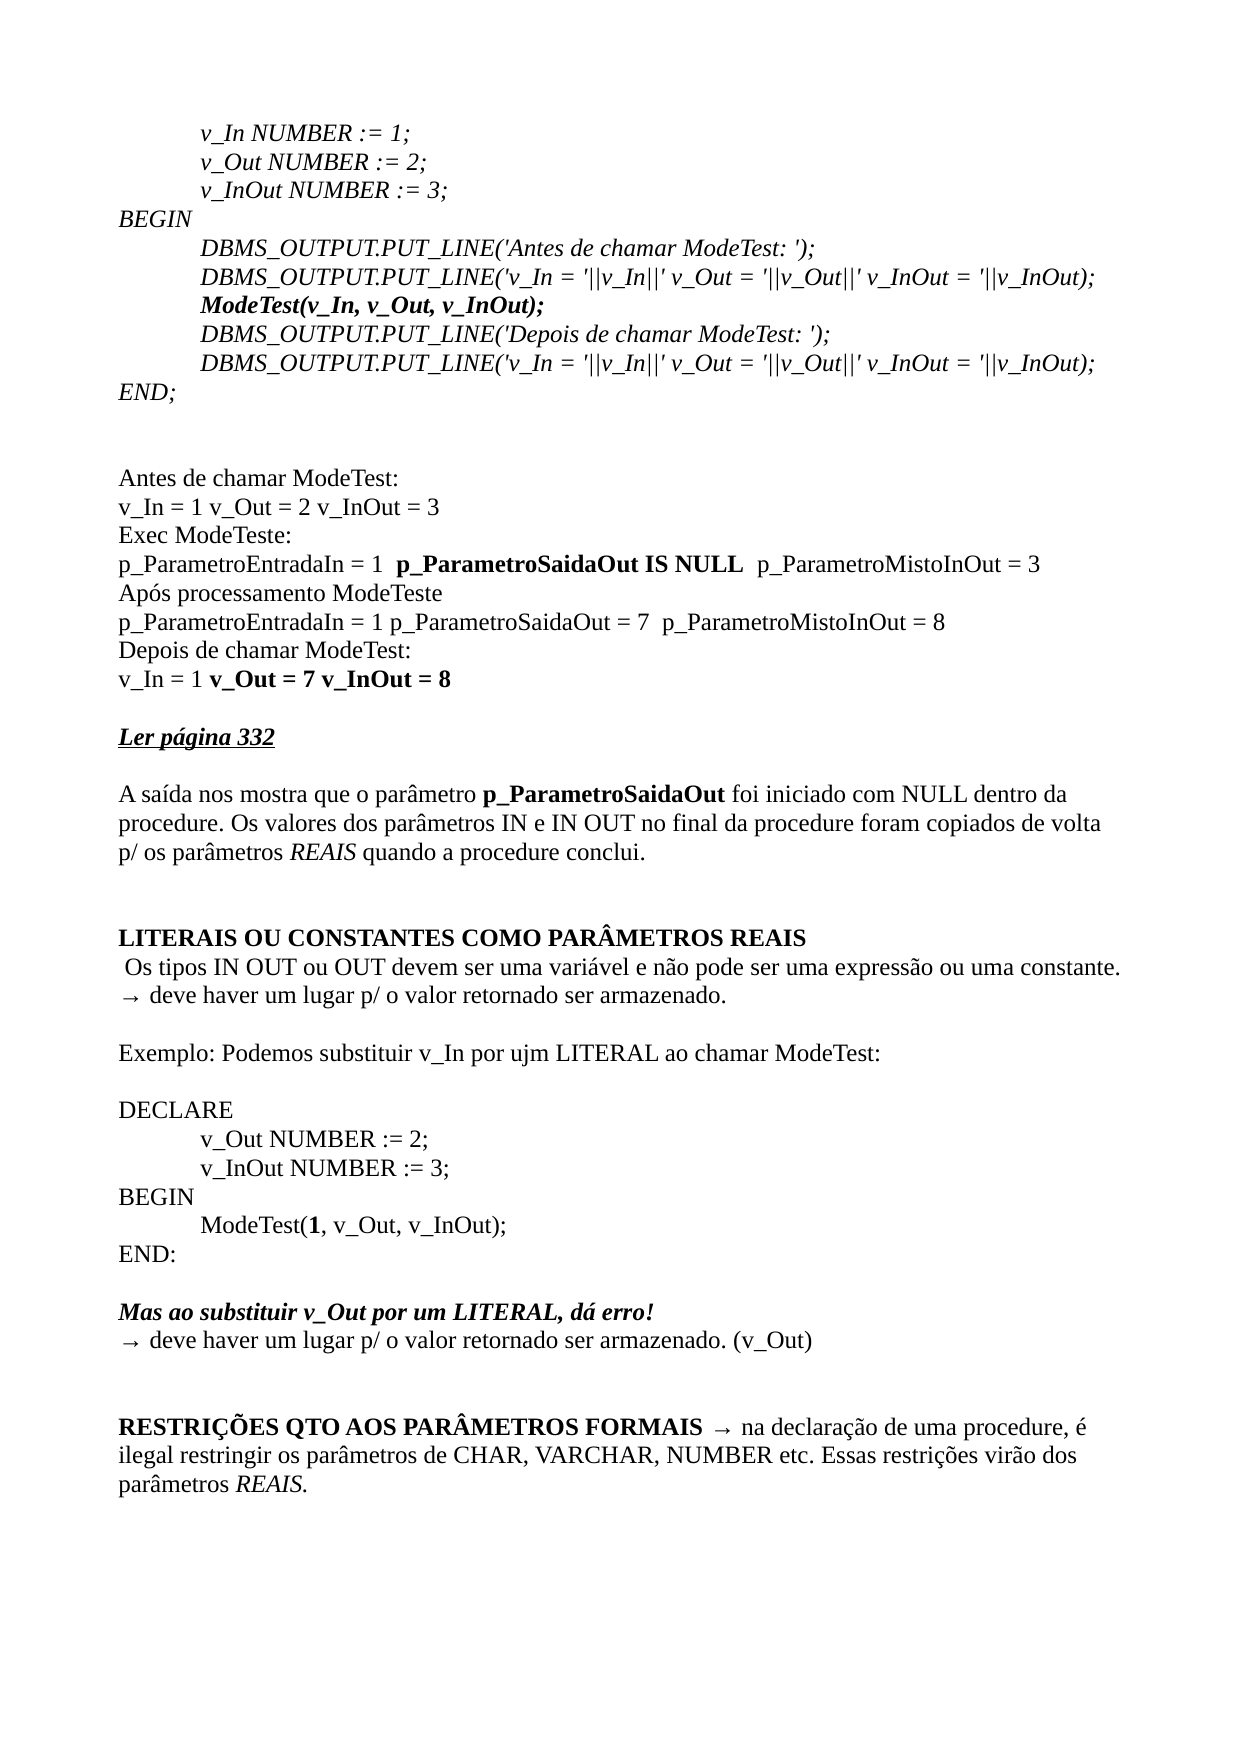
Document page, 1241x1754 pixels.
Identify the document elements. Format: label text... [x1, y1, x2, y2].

text BEGIN [118, 1182, 1122, 1211]
text DBMS_OUTPUT.PUT_LINE('v_In = '||v_In||' v_Out = '||v_Out||' v_InOut = '||v_InOut); [118, 348, 1122, 377]
text → deve haver um lugar p/ o valor retornado ser armazenado. (v_Out) [118, 1326, 1122, 1354]
text ModeTest(v_In, v_Out, v_InOut); [118, 291, 1122, 319]
text Após processamento ModeTeste [118, 578, 1122, 607]
text v_In = 1 v_Out = 7 v_InOut = 8 [118, 664, 1122, 693]
text Antes de chamar ModeTest: [118, 463, 1122, 492]
text BEGIN [118, 204, 1122, 233]
text DBMS_OUTPUT.PUT_LINE('Depois de chamar ModeTest: '); [118, 319, 1122, 348]
text Exec ModeTeste: [118, 521, 1122, 549]
text v_Out NUMBER := 2; [118, 1124, 1122, 1153]
text p_ParametroEntradaIn = 1 p_ParametroSaidaOut = 7 p_ParametroMistoInOut = 8 [118, 607, 1122, 636]
text p_ParametroEntradaIn = 1 p_ParametroSaidaOut IS NULL p_ParametroMistoInOut = 3 [118, 549, 1122, 578]
text v_In NUMBER := 1; [118, 118, 1122, 147]
text ModeTest(1, v_Out, v_InOut); [118, 1211, 1122, 1239]
text DBMS_OUTPUT.PUT_LINE('Antes de chamar ModeTest: '); [118, 233, 1122, 262]
text Ler página 332 [118, 722, 1122, 751]
text v_InOut NUMBER := 3; [118, 176, 1122, 204]
text A saída nos mostra que o parâmetro p_ParametroSaidaOut foi iniciado com NULL dentro da procedure. Os valores dos parâmetros IN e IN OUT no final da procedure foram copiados de volta p/ os parâmetros REAIS quando a procedure conclui. [118, 779, 1122, 866]
text v_Out NUMBER := 2; [118, 147, 1122, 176]
text v_InOut NUMBER := 3; [118, 1153, 1122, 1182]
text Os tipos IN OUT ou OUT devem ser uma variável e não pode ser uma expressão ou uma constante. [118, 952, 1122, 981]
text v_In = 1 v_Out = 2 v_InOut = 3 [118, 492, 1122, 521]
text END; [118, 377, 1122, 406]
text RESTRIÇÕES QTO AOS PARÂMETROS FORMAIS → na declaração de uma procedure, é ilegal restringir os parâmetros de CHAR, VARCHAR, NUMBER etc. Essas restrições virão dos parâmetros REAIS. [118, 1412, 1122, 1498]
text → deve haver um lugar p/ o valor retornado ser armazenado. [118, 981, 1122, 1009]
text LITERAIS OU CONSTANTES COMO PARÂMETROS REAIS [118, 923, 1122, 952]
text Exemplo: Podemos substituir v_In por ujm LITERAL ao chamar ModeTest: [118, 1038, 1122, 1067]
text Mas ao substituir v_Out por um LITERAL, dá erro! [118, 1297, 1122, 1326]
text DECLARE [118, 1096, 1122, 1124]
text DBMS_OUTPUT.PUT_LINE('v_In = '||v_In||' v_Out = '||v_Out||' v_InOut = '||v_InOut); [118, 262, 1122, 291]
text END: [118, 1239, 1122, 1268]
text Depois de chamar ModeTest: [118, 636, 1122, 664]
